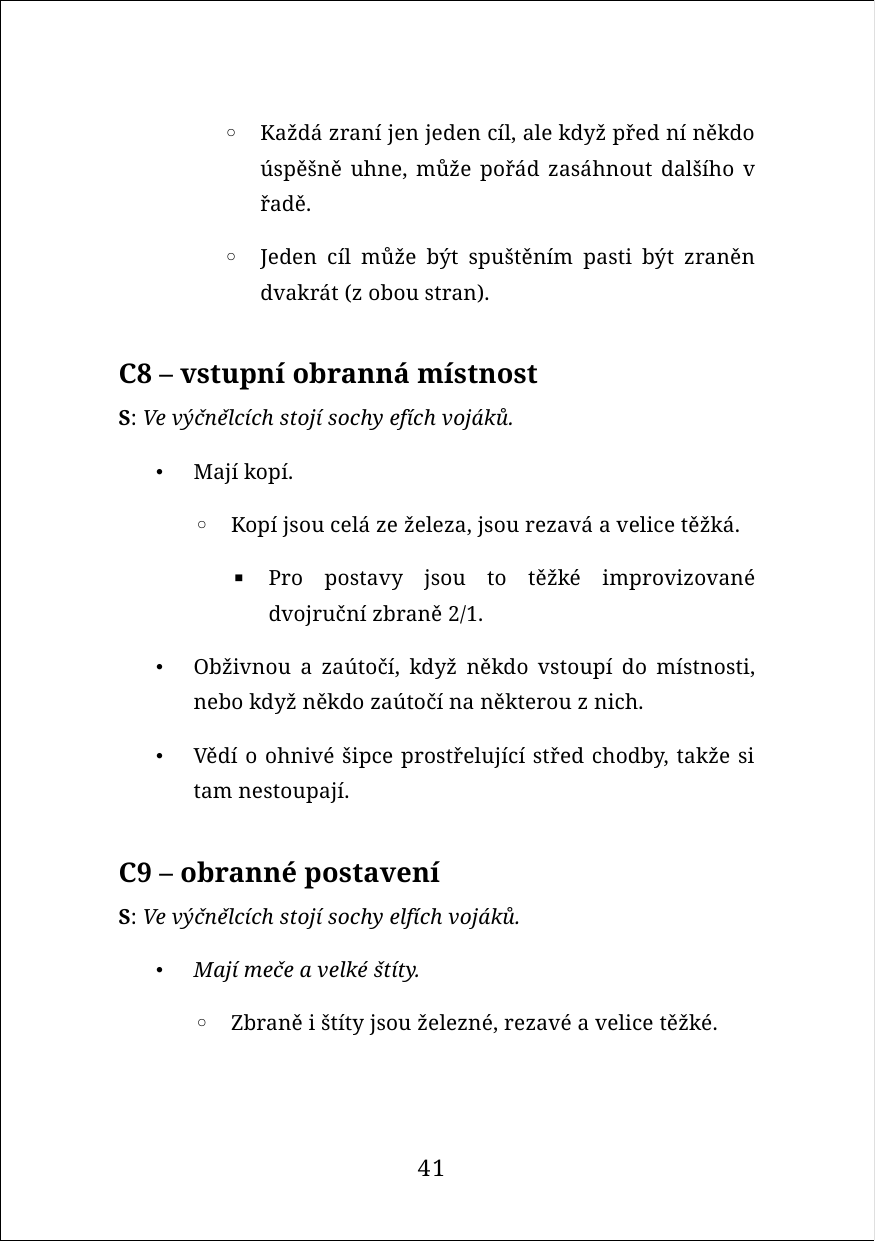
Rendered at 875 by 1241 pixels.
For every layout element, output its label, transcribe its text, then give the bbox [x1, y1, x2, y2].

list Vědí o ohnivé šipce prostřelující střed chodby, takže si tam nestoupají. [156, 741, 756, 805]
list Zbraně i štíty jsou železné, rezavé a velice těžké. [193, 1008, 756, 1037]
subtitle C8 – vstupní obranná místnost [118, 355, 756, 392]
list Mají kopí. [156, 457, 756, 485]
list Mají meče a velké štíty. [156, 955, 756, 983]
text S: Ve výčnělcích stojí sochy efích vojáků. [118, 403, 756, 432]
list Obživnou a zaútočí, když někdo vstoupí do místnosti, nebo když někdo zaútočí na některou z nich. [156, 652, 756, 716]
list Jeden cíl může být spuštěním pasti být zraněn dvakrát (z obou stran). [223, 242, 756, 306]
list Kopí jsou celá ze železa, jsou rezavá a velice těžká. [193, 510, 756, 538]
list Každá zraní jen jeden cíl, ale když před ní někdo úspěšně uhne, může pořád zasáhnout dalšího v řadě. [223, 118, 756, 218]
subtitle C9 – obranné postavení [118, 853, 756, 890]
text S: Ve výčnělcích stojí sochy elfích vojáků. [118, 902, 756, 930]
list Pro postavy jsou to těžké improvizované dvojruční zbraně 2/1. [231, 563, 756, 627]
